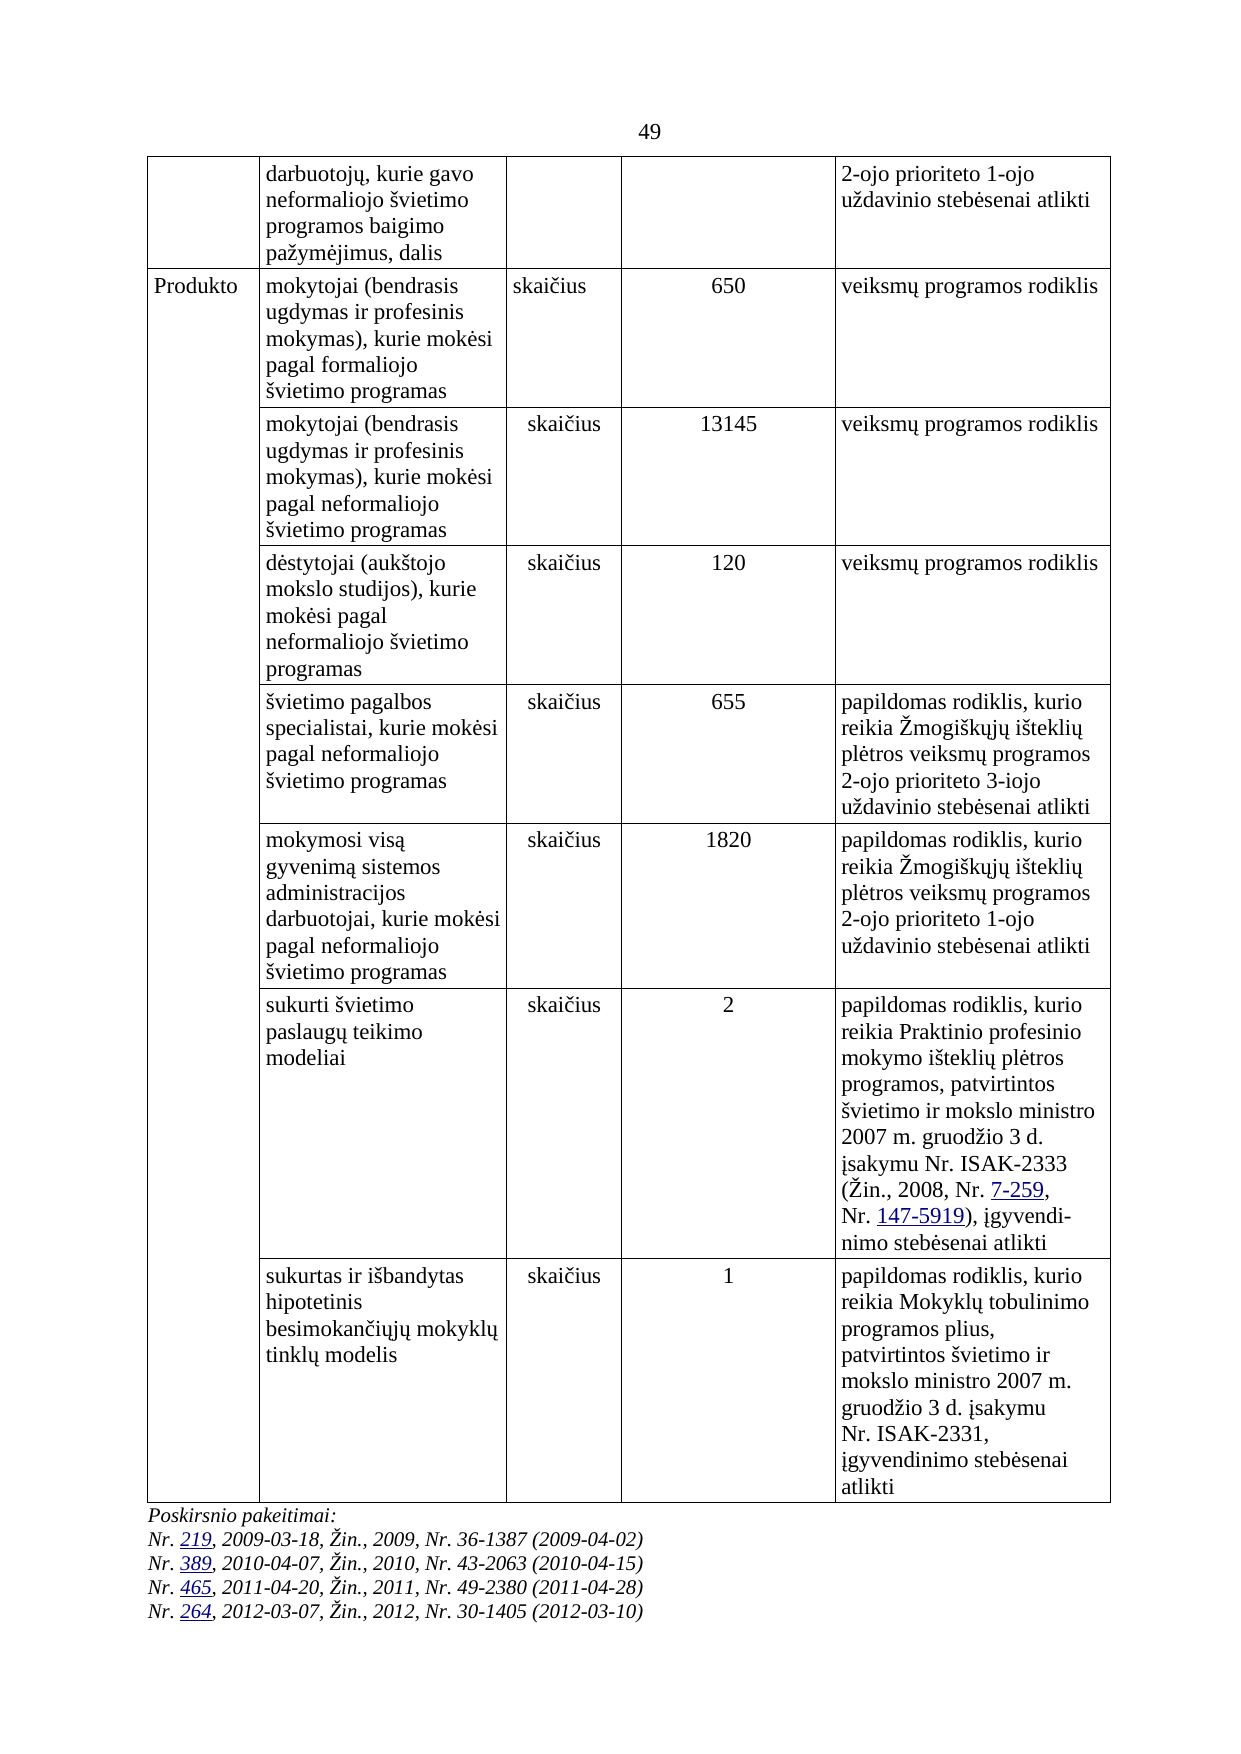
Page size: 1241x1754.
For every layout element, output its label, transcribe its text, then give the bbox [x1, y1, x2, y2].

table_cell skaičius [507, 408, 621, 545]
table_cell 2 [622, 989, 835, 1258]
table_cell darbuotojų, kurie gavo neformaliojo švietimo programos baigimo pažymėjimus, dalis [260, 157, 506, 268]
table_cell skaičius [507, 269, 621, 407]
table_cell [148, 157, 259, 268]
table_cell Produkto [148, 269, 259, 1502]
table_cell 2-ojo prioriteto 1-ojo uždavinio stebėsenai atlikti [836, 157, 1110, 268]
table_cell mokytojai (bendrasis ugdymas ir profesinis mokymas), kurie mokėsi pagal neformaliojo švietimo programas [260, 408, 506, 545]
text Nr. 264, 2012-03-07, Žin., 2012, Nr. 30-1405 (2012-03-10) [148, 1599, 1152, 1623]
table_cell [622, 157, 835, 268]
table_cell veiksmų programos rodiklis [836, 408, 1110, 545]
text Nr. 465, 2011-04-20, Žin., 2011, Nr. 49-2380 (2011-04-28) [148, 1575, 1152, 1599]
text Nr. 219, 2009-03-18, Žin., 2009, Nr. 36-1387 (2009-04-02) [148, 1527, 1152, 1551]
table_cell skaičius [507, 989, 621, 1258]
text Nr. 389, 2010-04-07, Žin., 2010, Nr. 43-2063 (2010-04-15) [148, 1551, 1152, 1575]
table_cell papildomas rodiklis, kurio reikia Mokyklų tobulinimo programos plius, patvirtintos švietimo ir mokslo ministro 2007 m. gruodžio 3 d. įsakymu Nr. ISAK-2331, įgyvendinimo stebėsenai atlikti [836, 1259, 1110, 1502]
table_cell skaičius [507, 1259, 621, 1502]
table_cell mokymosi visą gyvenimą sistemos administracijos darbuotojai, kurie mokėsi pagal neformaliojo švietimo programas [260, 824, 506, 987]
table_cell 120 [622, 546, 835, 684]
table_cell veiksmų programos rodiklis [836, 546, 1110, 684]
table_cell skaičius [507, 685, 621, 822]
table_cell 13145 [622, 408, 835, 545]
table_cell sukurtas ir išbandytas hipotetinis besimokančiųjų mokyklų tinklų modelis [260, 1259, 506, 1502]
table_cell 1 [622, 1259, 835, 1502]
table_cell papildomas rodiklis, kurio reikia Žmogiškųjų išteklių plėtros veiksmų programos 2-ojo prioriteto 3-iojo uždavinio stebėsenai atlikti [836, 685, 1110, 822]
table_cell dėstytojai (aukštojo mokslo studijos), kurie mokėsi pagal neformaliojo švietimo programas [260, 546, 506, 684]
table_cell 1820 [622, 824, 835, 987]
table_cell skaičius [507, 546, 621, 684]
table_cell 650 [622, 269, 835, 407]
text Poskirsnio pakeitimai: [148, 1503, 1152, 1527]
table_cell papildomas rodiklis, kurio reikia Praktinio profesinio mokymo išteklių plėtros programos, patvirtintos švietimo ir mokslo ministro 2007 m. gruodžio 3 d. įsakymu Nr. ISAK-2333 (Žin., 2008, Nr. 7-259, Nr. 147-5919), įgyvendi-nimo stebėsenai atlikti [836, 989, 1110, 1258]
table_cell švietimo pagalbos specialistai, kurie mokėsi pagal neformaliojo švietimo programas [260, 685, 506, 822]
table_cell sukurti švietimo paslaugų teikimo modeliai [260, 989, 506, 1258]
table_cell veiksmų programos rodiklis [836, 269, 1110, 407]
table_cell 655 [622, 685, 835, 822]
table_cell papildomas rodiklis, kurio reikia Žmogiškųjų išteklių plėtros veiksmų programos 2-ojo prioriteto 1-ojo uždavinio stebėsenai atlikti [836, 824, 1110, 987]
table_cell mokytojai (bendrasis ugdymas ir profesinis mokymas), kurie mokėsi pagal formaliojo švietimo programas [260, 269, 506, 407]
table_cell skaičius [507, 824, 621, 987]
table_cell [507, 157, 621, 268]
